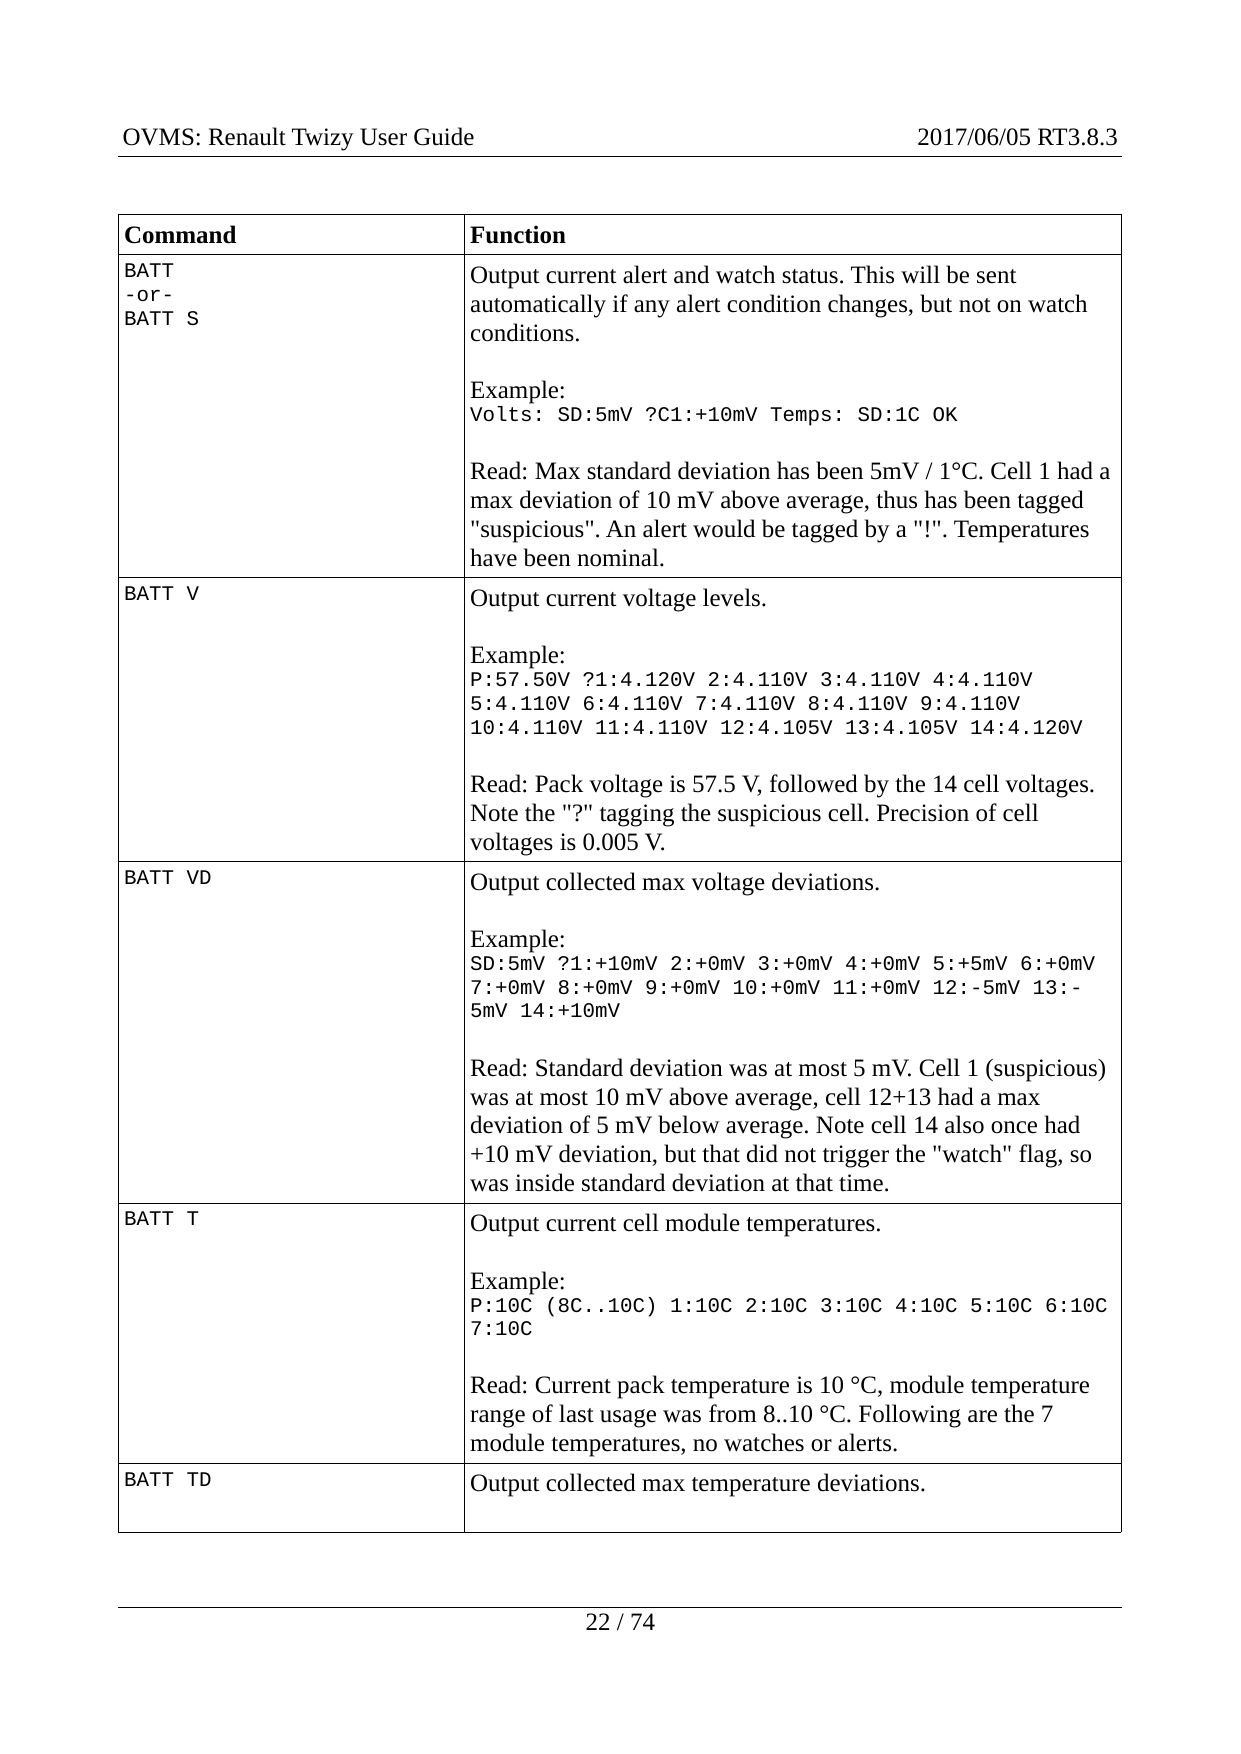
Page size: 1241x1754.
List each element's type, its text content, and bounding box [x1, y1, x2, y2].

table_cell Output current voltage levels. Example: P:57.50V ?1:4.120V 2:4.110V 3:4.110V 4:4.110V 5:4.110V 6:4.110V 7:4.110V 8:4.110V 9:4.110V 10:4.110V 11:4.110V 12:4.105V 13:4.105V 14:4.120V Read: Pack voltage is 57.5 V, followed by the 14 cell voltages. Note the "?" tagging the suspicious cell. Precision of cell voltages is 0.005 V. [465, 578, 1121, 861]
table_cell Output collected max voltage deviations. Example: SD:5mV ?1:+10mV 2:+0mV 3:+0mV 4:+0mV 5:+5mV 6:+0mV 7:+0mV 8:+0mV 9:+0mV 10:+0mV 11:+0mV 12:-5mV 13:-5mV 14:+10mV Read: Standard deviation was at most 5 mV. Cell 1 (suspicious) was at most 10 mV above average, cell 12+13 had a max deviation of 5 mV below average. Note cell 14 also once had +10 mV deviation, but that did not trigger the "watch" flag, so was inside standard deviation at that time. [465, 862, 1121, 1202]
table_cell BATT V [119, 578, 464, 861]
table_cell BATT VD [119, 862, 464, 1202]
table_cell Output current cell module temperatures. Example: P:10C (8C..10C) 1:10C 2:10C 3:10C 4:10C 5:10C 6:10C 7:10C Read: Current pack temperature is 10 °C, module temperature range of last usage was from 8..10 °C. Following are the 7 module temperatures, no watches or alerts. [465, 1204, 1121, 1463]
table_cell Output collected max temperature deviations. [465, 1464, 1121, 1532]
table_cell BATT T [119, 1204, 464, 1463]
table_header Command [119, 215, 464, 254]
table_cell BATT TD [119, 1464, 464, 1532]
table_cell BATT -or- BATT S [119, 255, 464, 577]
table_header Function [465, 215, 1121, 254]
table_cell Output current alert and watch status. This will be sent automatically if any alert condition changes, but not on watch conditions. Example: Volts: SD:5mV ?C1:+10mV Temps: SD:1C OK Read: Max standard deviation has been 5mV / 1°C. Cell 1 had a max deviation of 10 mV above average, thus has been tagged "suspicious". An alert would be tagged by a "!". Temperatures have been nominal. [465, 255, 1121, 577]
